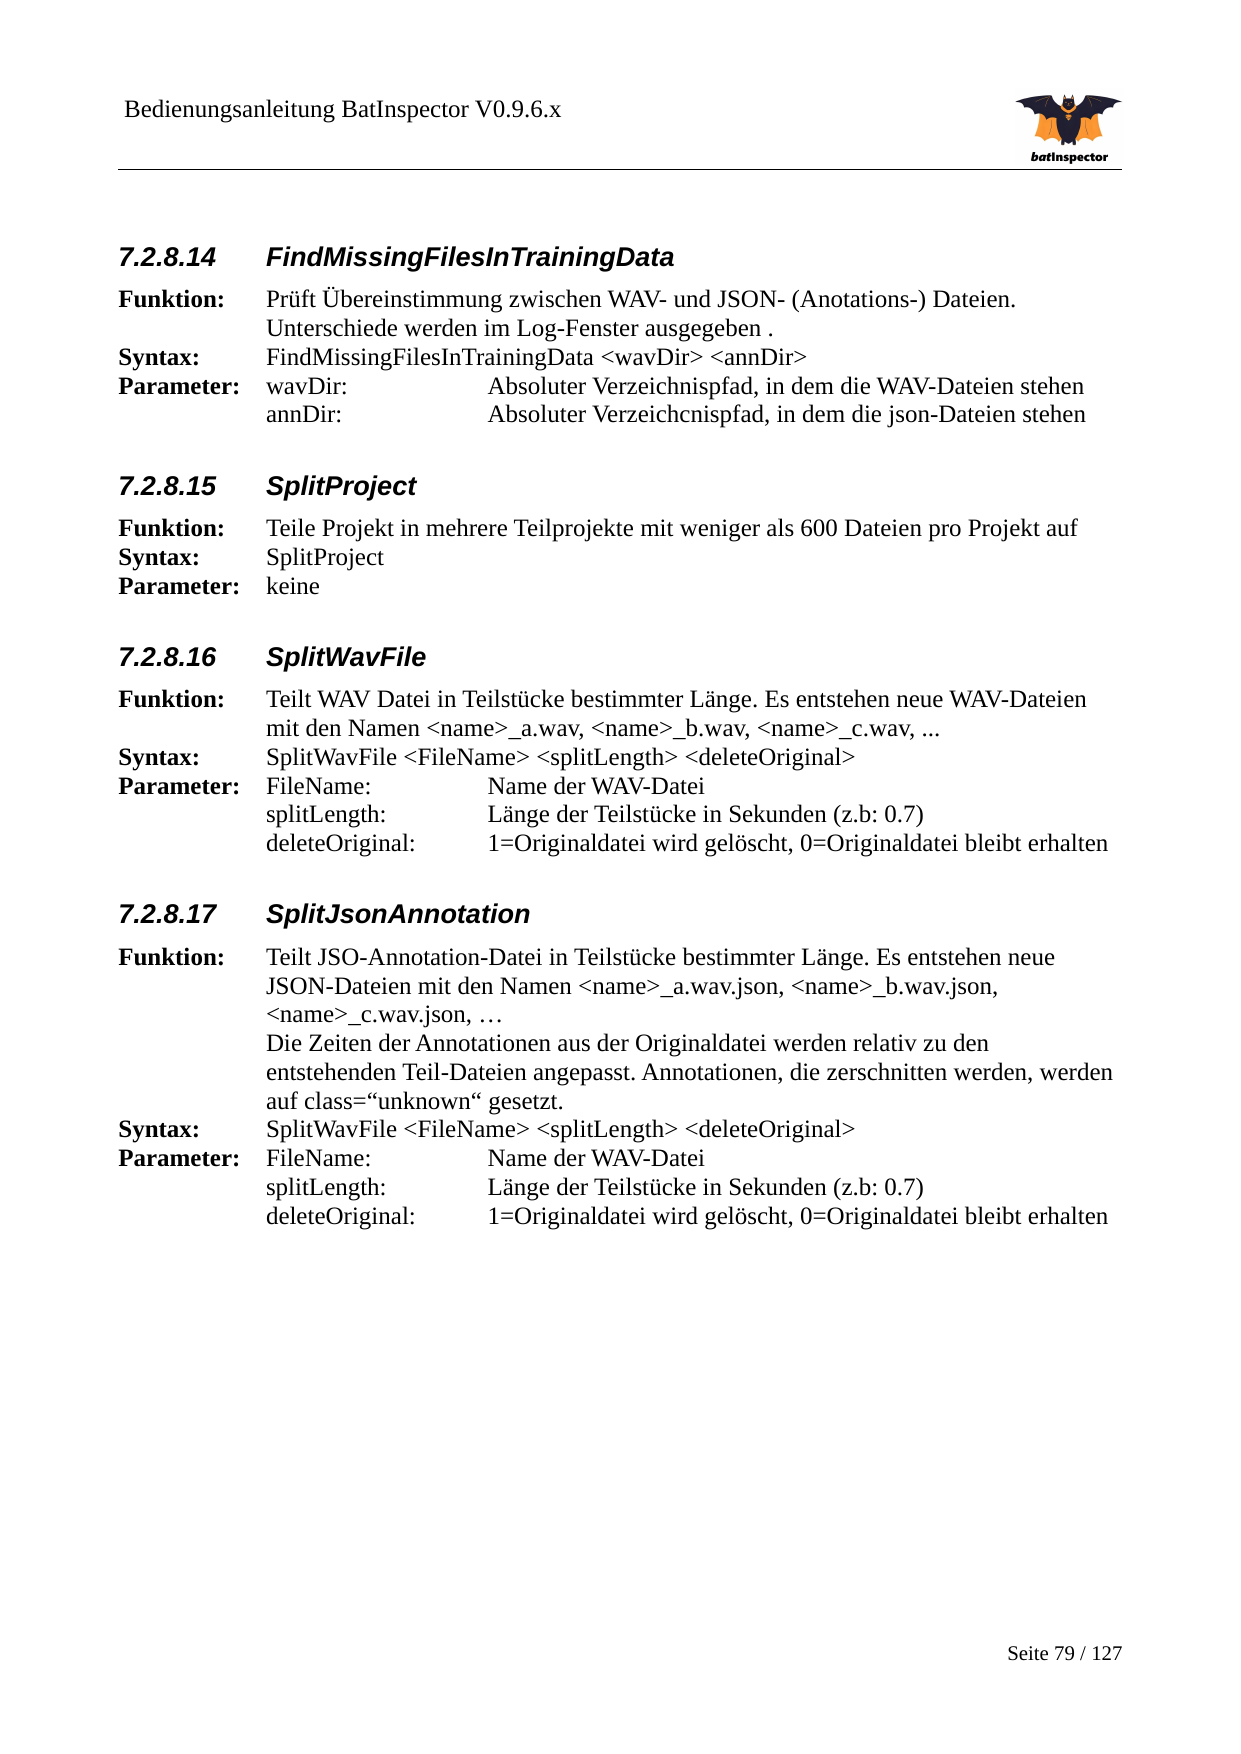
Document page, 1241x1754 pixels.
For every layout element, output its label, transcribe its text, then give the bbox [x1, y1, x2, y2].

text Funktion: Teilt JSO-Annotation-Datei in Teilstücke bestimmter Länge. Es entstehen neue JSON-Dateien mit den Namen <name>_a.wav.json, <name>_b.wav.json, <name>_c.wav.json, … Die Zeiten der Annotationen aus der Originaldatei werden relativ zu den entstehenden Teil-Dateien angepasst. Annotationen, die zerschnitten werden, werden auf class=“unknown“ gesetzt. [118, 942, 1122, 1114]
text Funktion: Teile Projekt in mehrere Teilprojekte mit weniger als 600 Dateien pro Projekt auf [118, 513, 1122, 542]
text Parameter: FileName: Name der WAV-Datei [118, 771, 1122, 799]
text deleteOriginal: 1=Originaldatei wird gelöscht, 0=Originaldatei bleibt erhalten [266, 1201, 1122, 1229]
text Parameter: FileName: Name der WAV-Datei [118, 1143, 1122, 1172]
subtitle SplitJsonAnnotation [118, 898, 1122, 929]
text Syntax: SplitWavFile <FileName> <splitLength> <deleteOriginal> [118, 1114, 1122, 1143]
text Funktion: Teilt WAV Datei in Teilstücke bestimmter Länge. Es entstehen neue WAV-Dateien mit den Namen <name>_a.wav, <name>_b.wav, <name>_c.wav, ... [118, 684, 1122, 742]
text Syntax: FindMissingFilesInTrainingData <wavDir> <annDir> [118, 342, 1122, 371]
subtitle SplitProject [118, 469, 1122, 501]
text splitLength: Länge der Teilstücke in Sekunden (z.b: 0.7) [266, 799, 1122, 828]
text Syntax: SplitWavFile <FileName> <splitLength> <deleteOriginal> [118, 742, 1122, 771]
subtitle SplitWavFile [118, 641, 1122, 672]
text splitLength: Länge der Teilstücke in Sekunden (z.b: 0.7) [266, 1172, 1122, 1201]
text Syntax: SplitProject [118, 542, 1122, 571]
text deleteOriginal: 1=Originaldatei wird gelöscht, 0=Originaldatei bleibt erhalten [266, 828, 1122, 857]
text Funktion: Prüft Übereinstimmung zwischen WAV- und JSON- (Anotations-) Dateien. Unterschiede werden im Log-Fenster ausgegeben . [118, 284, 1122, 342]
picture [1015, 88, 1125, 165]
subtitle FindMissingFilesInTrainingData [118, 241, 1122, 272]
text Parameter: keine [118, 571, 1122, 628]
text Parameter: wavDir: Absoluter Verzeichnispfad, in dem die WAV-Dateien stehen annDir: Absoluter Verzeichcnispfad, in dem die json-Dateien stehen [118, 371, 1122, 428]
